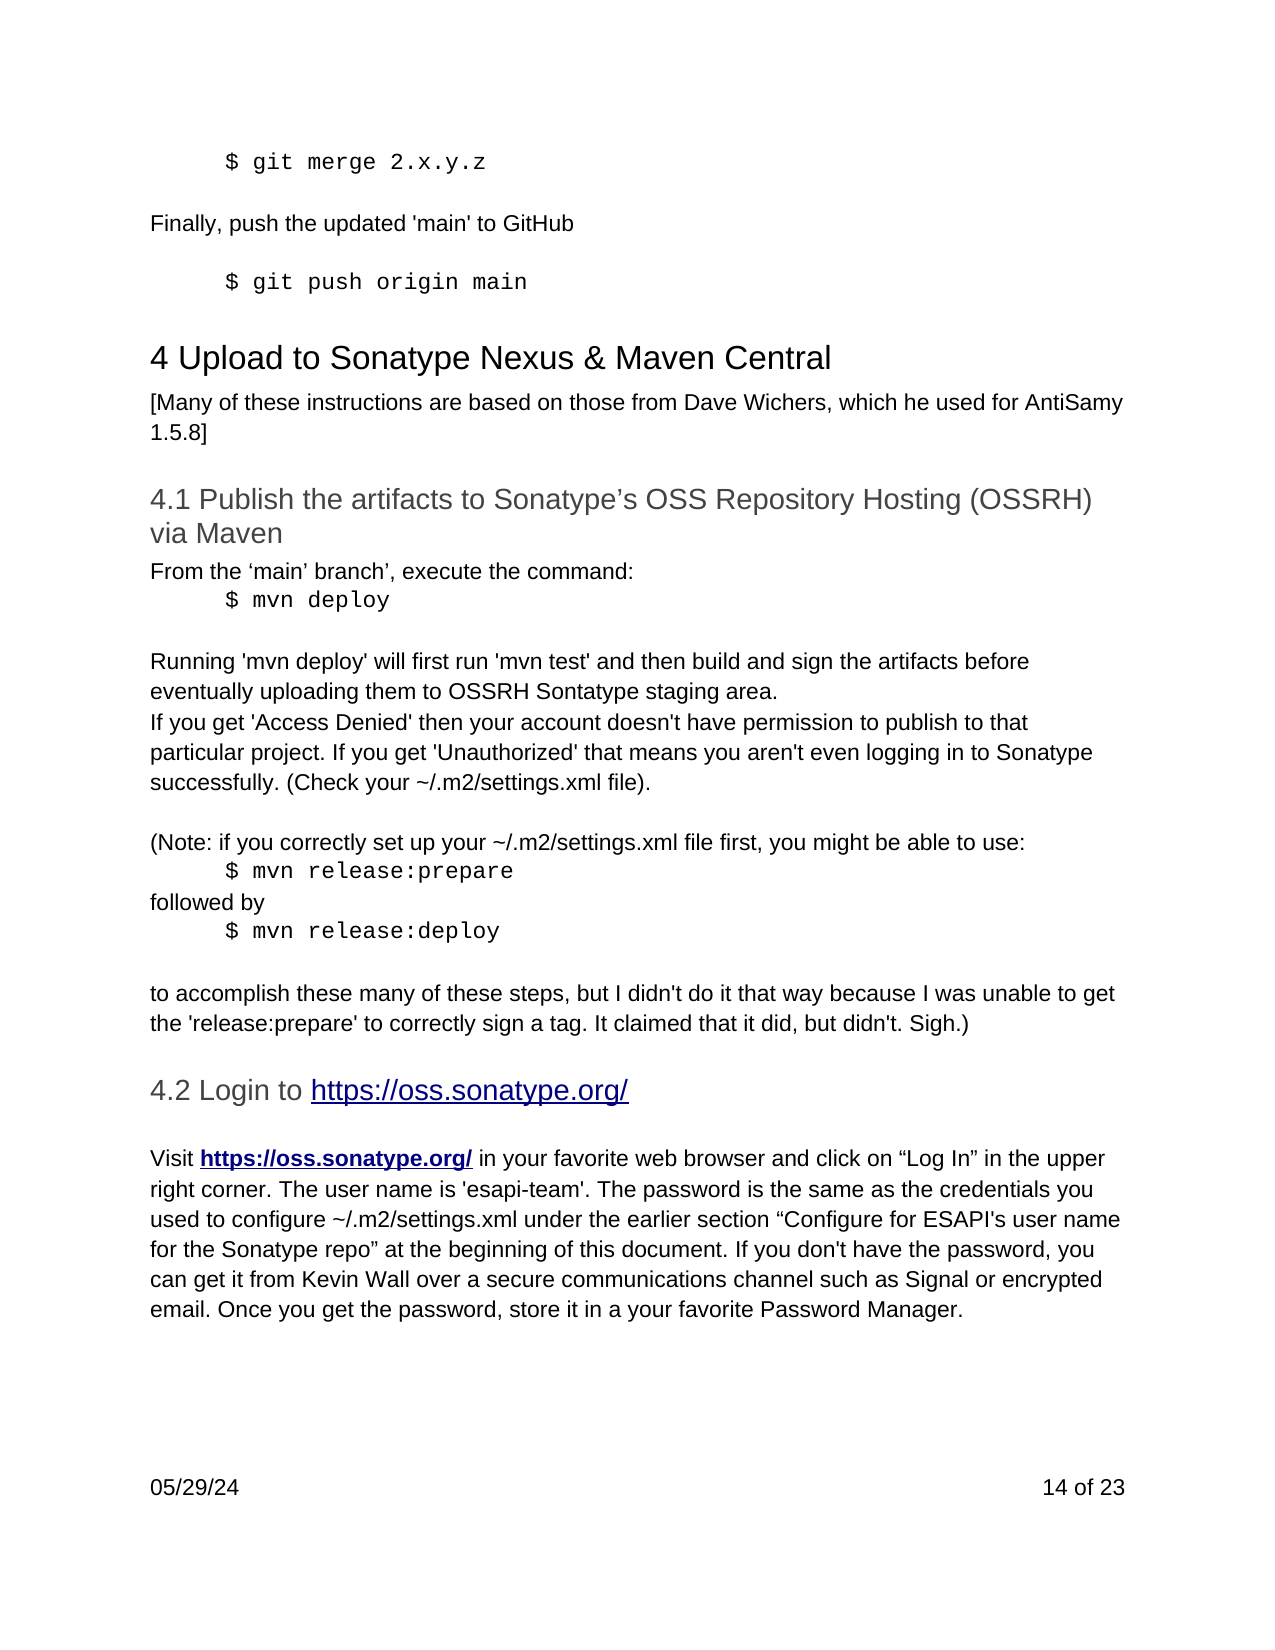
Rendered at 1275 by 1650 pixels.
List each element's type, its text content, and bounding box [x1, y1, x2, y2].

text If you get 'Access Denied' then your account doesn't have permission to publish to that particular project. If you get 'Unauthorized' that means you aren't even logging in to Sonatype successfully. (Check your ~/.m2/settings.xml file). [150, 708, 1125, 795]
text Finally, push the updated 'main' to GitHub [150, 210, 1125, 236]
subtitle Login to https://oss.sonatype.org/ [150, 1073, 1125, 1107]
text Running 'mvn deploy' will first run 'mvn test' and then build and sign the artifacts before eventually uploading them to OSSRH Sontatype staging area. [150, 648, 1125, 704]
text $ mvn release:deploy [225, 919, 1125, 945]
text [Many of these instructions are based on those from Dave Wichers, which he used for AntiSamy 1.5.8] [150, 389, 1125, 445]
subtitle Publish the artifacts to Sonatype’s OSS Repository Hosting (OSSRH) via Maven [150, 482, 1125, 549]
text followed by [150, 889, 1125, 916]
text to accomplish these many of these steps, but I didn't do it that way because I was unable to get the 'release:prepare' to correctly sign a tag. It claimed that it did, but didn't. Sigh.) [150, 979, 1125, 1036]
text $ git push origin main [225, 270, 1125, 296]
text Visit https://oss.sonatype.org/ in your favorite web browser and click on “Log In” in the upper right corner. The user name is 'esapi-team'. The password is the same as the credentials you used to configure ~/.m2/settings.xml under the earlier section “Configure for ESAPI's user name for the Sonatype repo” at the beginning of this document. If you don't have the password, you can get it from Kevin Wall over a secure communications channel such as Signal or encrypted email. Once you get the password, store it in a your favorite Password Manager. [150, 1145, 1125, 1323]
text $ mvn release:prepare [225, 859, 1125, 885]
text From the ‘main’ branch’, execute the command: [150, 558, 1125, 584]
text $ git merge 2.x.y.z [225, 150, 1125, 176]
text (Note: if you correctly set up your ~/.m2/settings.xml file first, you might be able to use: [150, 829, 1125, 856]
subtitle Upload to Sonatype Nexus & Maven Central [150, 338, 1125, 376]
text $ mvn deploy [225, 588, 1125, 614]
